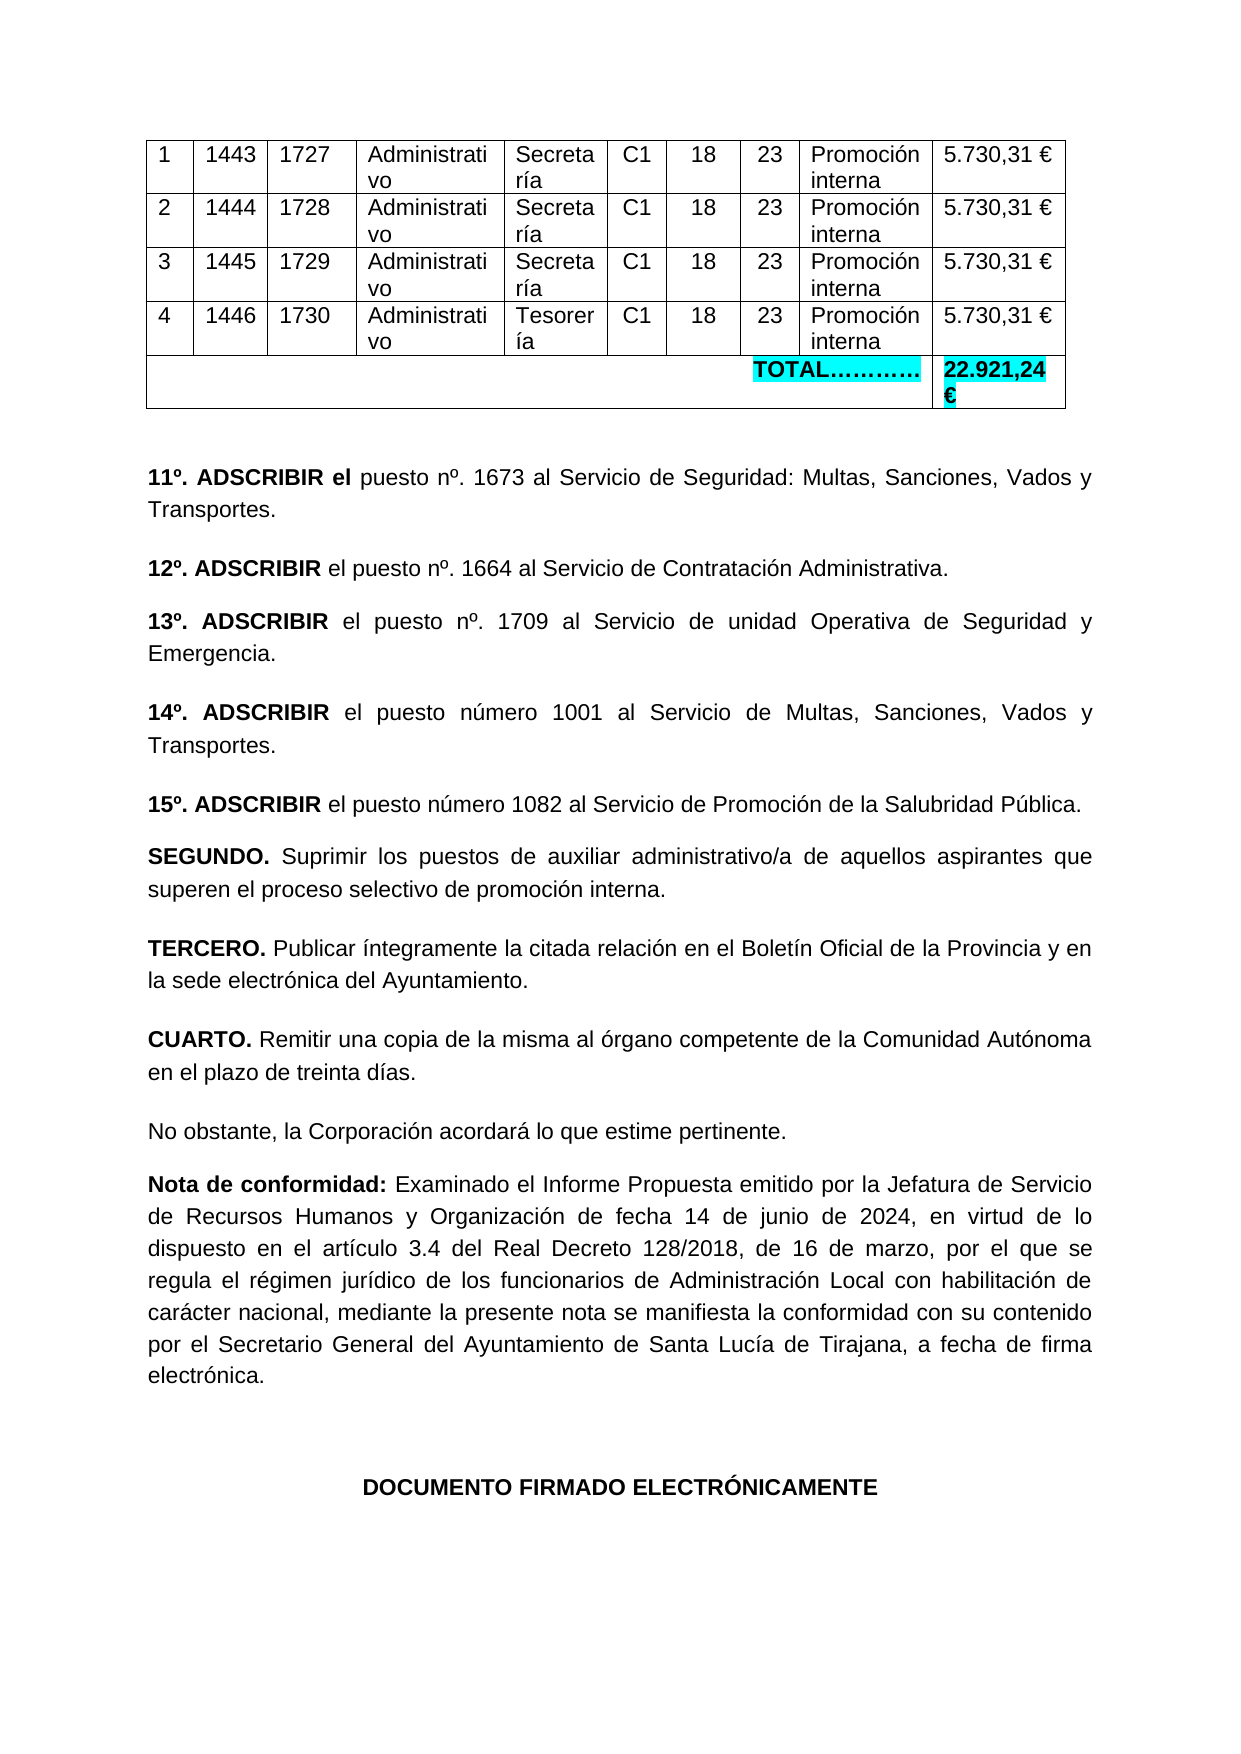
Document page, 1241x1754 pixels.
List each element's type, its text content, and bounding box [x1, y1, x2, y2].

table_cell 1 [147, 141, 193, 193]
table_cell Administrativo [357, 248, 504, 301]
table_cell Secretaría [505, 194, 607, 247]
text SEGUNDO. Suprimir los puestos de auxiliar administrativo/a de aquellos aspirantes que superen el proceso selectivo de promoción interna. [148, 843, 1093, 902]
text 14º. ADSCRIBIR el puesto número 1001 al Servicio de Multas, Sanciones, Vados y Transportes. [148, 699, 1093, 758]
table_cell 5.730,31 € [933, 194, 1065, 247]
table_cell 4 [147, 302, 193, 354]
table_cell Promoción interna [800, 248, 932, 301]
table_cell 1444 [194, 194, 267, 247]
table_cell Promoción interna [800, 141, 932, 193]
text TERCERO. Publicar íntegramente la citada relación en el Boletín Oficial de la Provincia y en la sede electrónica del Ayuntamiento. [148, 935, 1093, 993]
table_cell 3 [147, 248, 193, 301]
table_cell Administrativo [357, 194, 504, 247]
table_cell Administrativo [357, 141, 504, 193]
text 11º. ADSCRIBIR el puesto nº. 1673 al Servicio de Seguridad: Multas, Sanciones, Vados y Transportes. [148, 463, 1093, 522]
table_cell C1 [608, 194, 666, 247]
text 13º. ADSCRIBIR el puesto nº. 1709 al Servicio de unidad Operativa de Seguridad y Emergencia. [148, 608, 1093, 666]
text CUARTO. Remitir una copia de la misma al órgano competente de la Comunidad Autónoma en el plazo de treinta días. [148, 1026, 1093, 1085]
table_cell Secretaría [505, 248, 607, 301]
text 12º. ADSCRIBIR el puesto nº. 1664 al Servicio de Contratación Administrativa. [148, 555, 1105, 581]
table_cell 23 [741, 248, 799, 301]
table_cell 22.921,24 € [933, 356, 1065, 408]
text No obstante, la Corporación acordará lo que estime pertinente. [148, 1118, 1105, 1144]
table_cell 18 [667, 141, 740, 193]
table_cell 23 [741, 141, 799, 193]
text Nota de conformidad: Examinado el Informe Propuesta emitido por la Jefatura de Servicio de Recursos Humanos y Organización de fecha 14 de junio de 2024, en virtud de lo dispuesto en el artículo 3.4 del Real Decreto 128/2018, de 16 de marzo, por el que se regula el régimen jurídico de los funcionarios de Administración Local con habilitación de carácter nacional, mediante la presente nota se manifiesta la conformidad con su contenido por el Secretario General del Ayuntamiento de Santa Lucía de Tirajana, a fecha de firma electrónica. [148, 1171, 1093, 1389]
table_cell 23 [741, 194, 799, 247]
table_cell 23 [741, 302, 799, 354]
table_cell 18 [667, 248, 740, 301]
table_cell 5.730,31 € [933, 248, 1065, 301]
table_cell TOTAL………… [147, 356, 932, 408]
table_cell 1727 [268, 141, 356, 193]
table_cell 1728 [268, 194, 356, 247]
table_cell 18 [667, 194, 740, 247]
table_cell 1446 [194, 302, 267, 354]
table_cell 5.730,31 € [933, 302, 1065, 354]
table_cell C1 [608, 302, 666, 354]
table_cell C1 [608, 248, 666, 301]
table_cell Administrativo [357, 302, 504, 354]
table_cell 1730 [268, 302, 356, 354]
table_cell 1443 [194, 141, 267, 193]
subtitle DOCUMENTO FIRMADO ELECTRÓNICAMENTE [361, 1473, 879, 1500]
table_cell 5.730,31 € [933, 141, 1065, 193]
table_cell 1729 [268, 248, 356, 301]
table_cell Promoción interna [800, 194, 932, 247]
table_cell 1445 [194, 248, 267, 301]
text 15º. ADSCRIBIR el puesto número 1082 al Servicio de Promoción de la Salubridad Pública. [148, 791, 1105, 817]
table_cell Secretaría [505, 141, 607, 193]
table_cell Tesorería [505, 302, 607, 354]
table_cell 18 [667, 302, 740, 354]
table_cell C1 [608, 141, 666, 193]
table_cell Promoción interna [800, 302, 932, 354]
table_cell 2 [147, 194, 193, 247]
